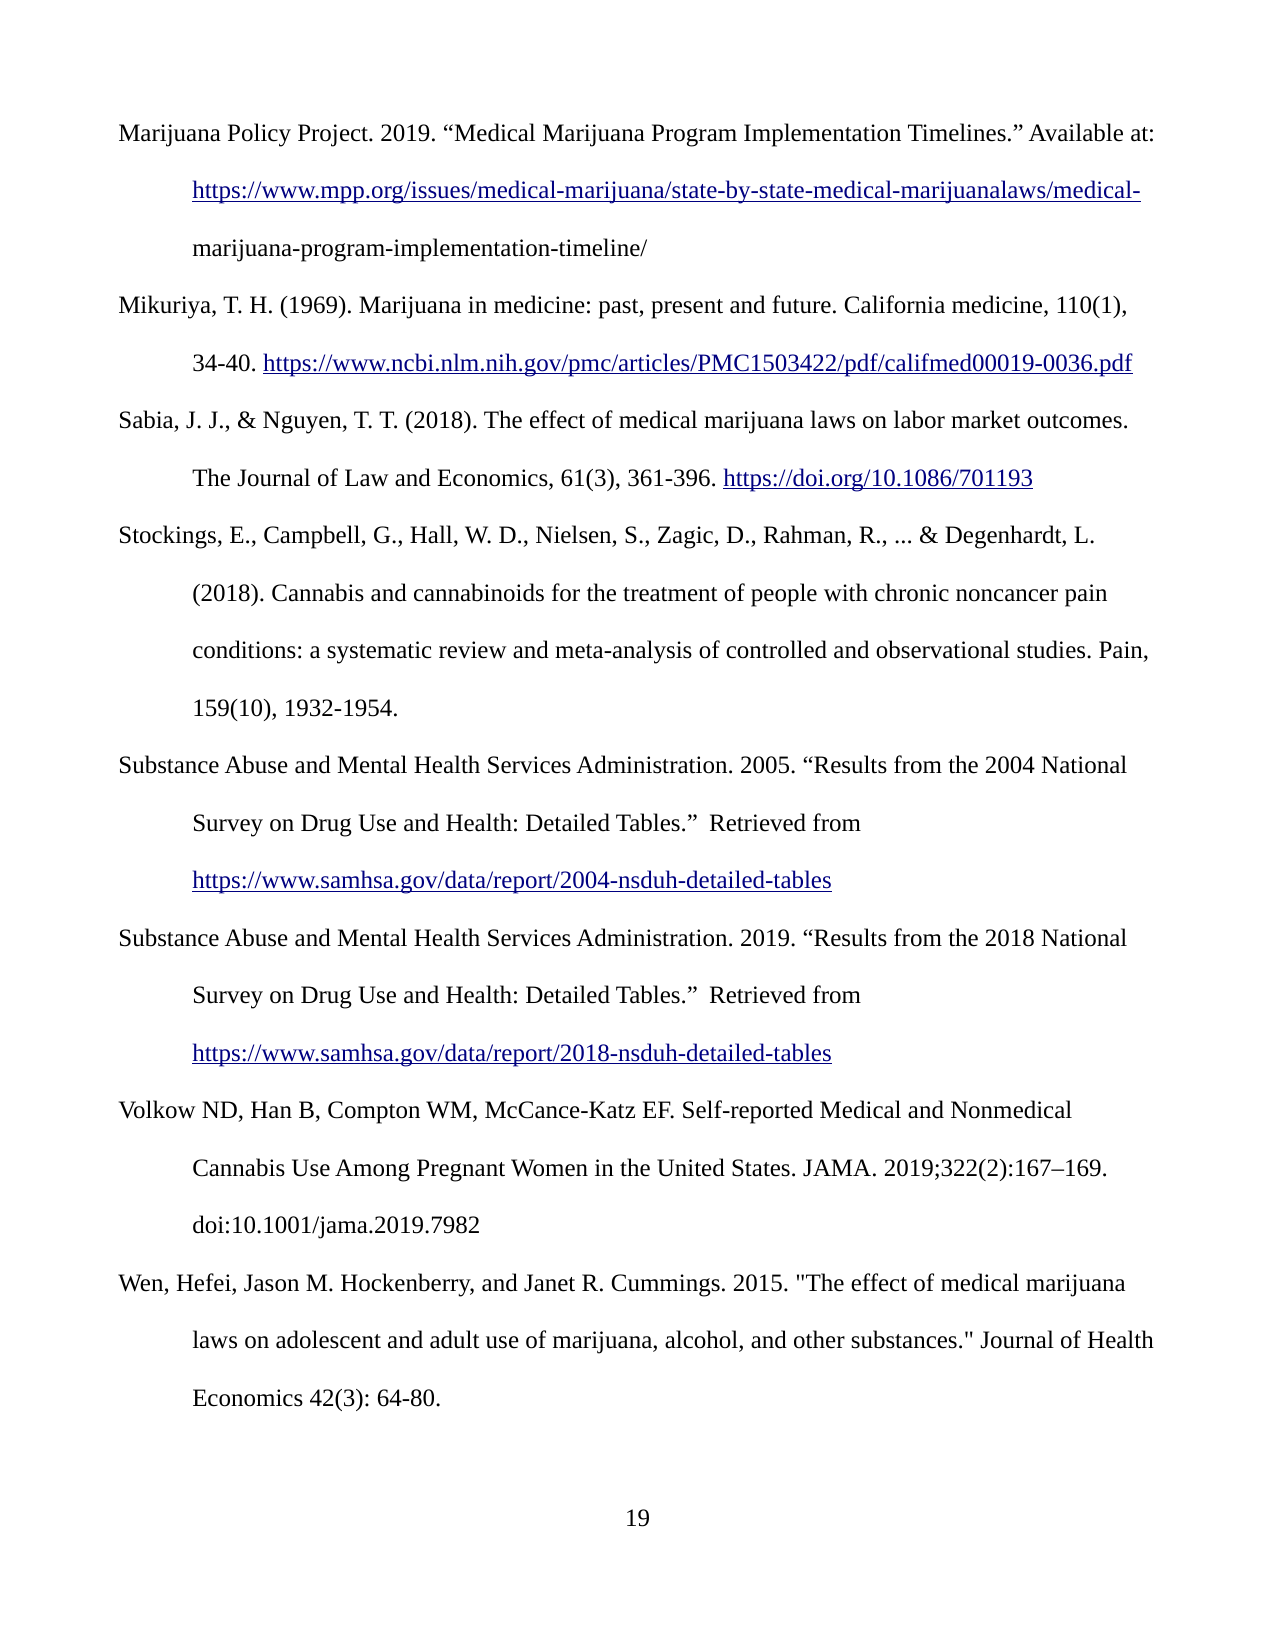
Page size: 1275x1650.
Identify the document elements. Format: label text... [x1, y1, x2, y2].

text Substance Abuse and Mental Health Services Administration. 2019. “Results from the 2018 National Survey on Drug Use and Health: Detailed Tables.” Retrieved from https://www.samhsa.gov/data/report/2018-nsduh-detailed-tables [118, 923, 1157, 1067]
text Marijuana Policy Project. 2019. “Medical Marijuana Program Implementation Timelines.” Available at: https://www.mpp.org/issues/medical-marijuana/state-by-state-medical-marijuanalaws/medical- marijuana-program-implementation-timeline/ [118, 118, 1157, 262]
text Volkow ND, Han B, Compton WM, McCance-Katz EF. Self-reported Medical and Nonmedical Cannabis Use Among Pregnant Women in the United States. JAMA. 2019;322(2):167–169. doi:10.1001/jama.2019.7982 [118, 1096, 1157, 1239]
text Mikuriya, T. H. (1969). Marijuana in medicine: past, present and future. California medicine, 110(1), 34-40. https://www.ncbi.nlm.nih.gov/pmc/articles/PMC1503422/pdf/califmed00019-0036.pdf [118, 291, 1157, 377]
text Substance Abuse and Mental Health Services Administration. 2005. “Results from the 2004 National Survey on Drug Use and Health: Detailed Tables.” Retrieved from https://www.samhsa.gov/data/report/2004-nsduh-detailed-tables [118, 751, 1157, 894]
text Stockings, E., Campbell, G., Hall, W. D., Nielsen, S., Zagic, D., Rahman, R., ... & Degenhardt, L. (2018). Cannabis and cannabinoids for the treatment of people with chronic noncancer pain conditions: a systematic review and meta-analysis of controlled and observational studies. Pain, 159(10), 1932-1954. [118, 521, 1157, 722]
text Sabia, J. J., & Nguyen, T. T. (2018). The effect of medical marijuana laws on labor market outcomes. The Journal of Law and Economics, 61(3), 361-396. https://doi.org/10.1086/701193 [118, 406, 1157, 492]
text Wen, Hefei, Jason M. Hockenberry, and Janet R. Cummings. 2015. "The effect of medical marijuana laws on adolescent and adult use of marijuana, alcohol, and other substances." Journal of Health Economics 42(3): 64-80. [118, 1268, 1157, 1412]
